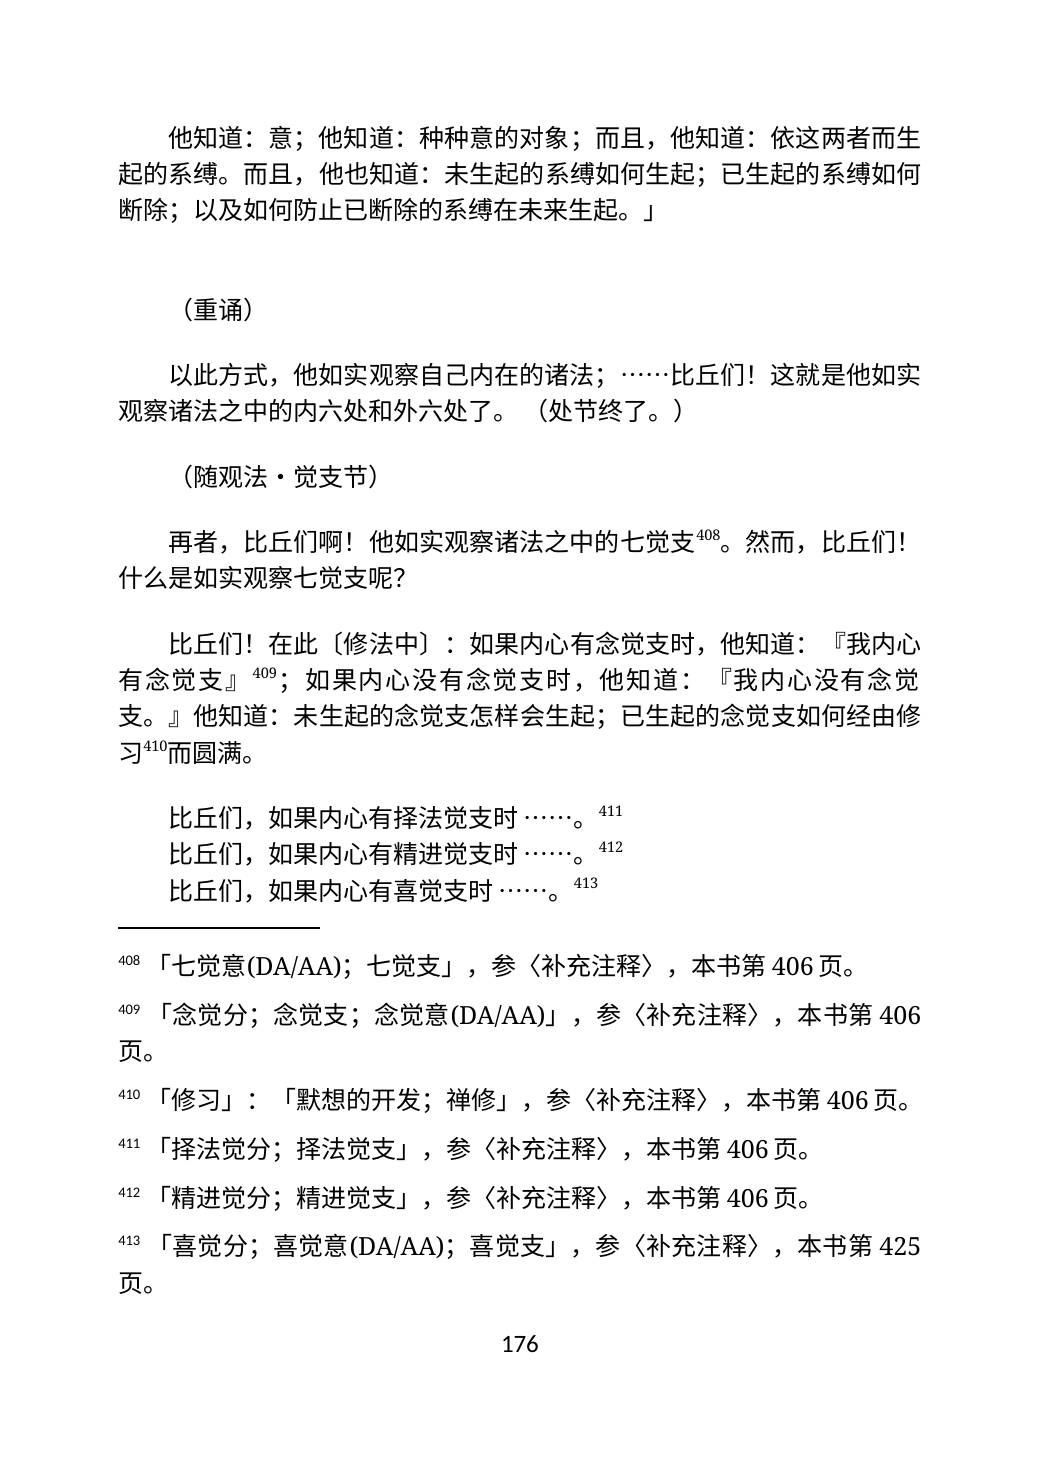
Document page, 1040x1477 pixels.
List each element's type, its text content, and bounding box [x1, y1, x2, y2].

text 他知道：意；他知道：种种意的对象；而且，他知道：依这两者而生起的系缚。而且，他也知道：未生起的系缚如何生起；已生起的系缚如何断除；以及如何防止已断除的系缚在未来生起。」 [118, 118, 921, 227]
text 以此方式，他如实观察自己内在的诸法；……比丘们！这就是他如实观察诸法之中的内六处和外六处了。 （处节终了。） [118, 356, 921, 428]
text 「念觉分；念觉支；念觉意(DA/AA)」，参〈补充注释〉，本书第406页。 [118, 996, 921, 1068]
text 「择法觉分；择法觉支」，参〈补充注释〉，本书第406页。 [118, 1129, 921, 1166]
text 比丘们，如果内心有精进觉支时 ……。 [118, 835, 921, 871]
text 「喜觉分；喜觉意(DA/AA)；喜觉支」，参〈补充注释〉，本书第425页。 [118, 1227, 921, 1299]
text 「精进觉分；精进觉支」，参〈补充注释〉，本书第406页。 [118, 1178, 921, 1214]
text （随观法‧觉支节） [118, 457, 921, 493]
text （重诵） [118, 290, 921, 326]
text 「七觉意(DA/AA)；七觉支」，参〈补充注释〉，本书第406页。 [118, 947, 921, 983]
text 「修习」：「默想的开发；禅修」，参〈补充注释〉，本书第406页。 [118, 1081, 921, 1117]
text 再者，比丘们啊！他如实观察诸法之中的七觉支。然而，比丘们！什么是如实观察七觉支呢？ [118, 523, 921, 595]
text 比丘们，如果内心有喜觉支时 ……。 [118, 871, 921, 907]
text 比丘们，如果内心有择法觉支时 ……。 [118, 798, 921, 835]
text 比丘们！在此〔修法中〕：如果内心有念觉支时，他知道：『我内心有念觉支』；如果内心没有念觉支时，他知道：『我内心没有念觉支。』他知道：未生起的念觉支怎样会生起；已生起的念觉支如何经由修习而圆满。 [118, 624, 921, 769]
